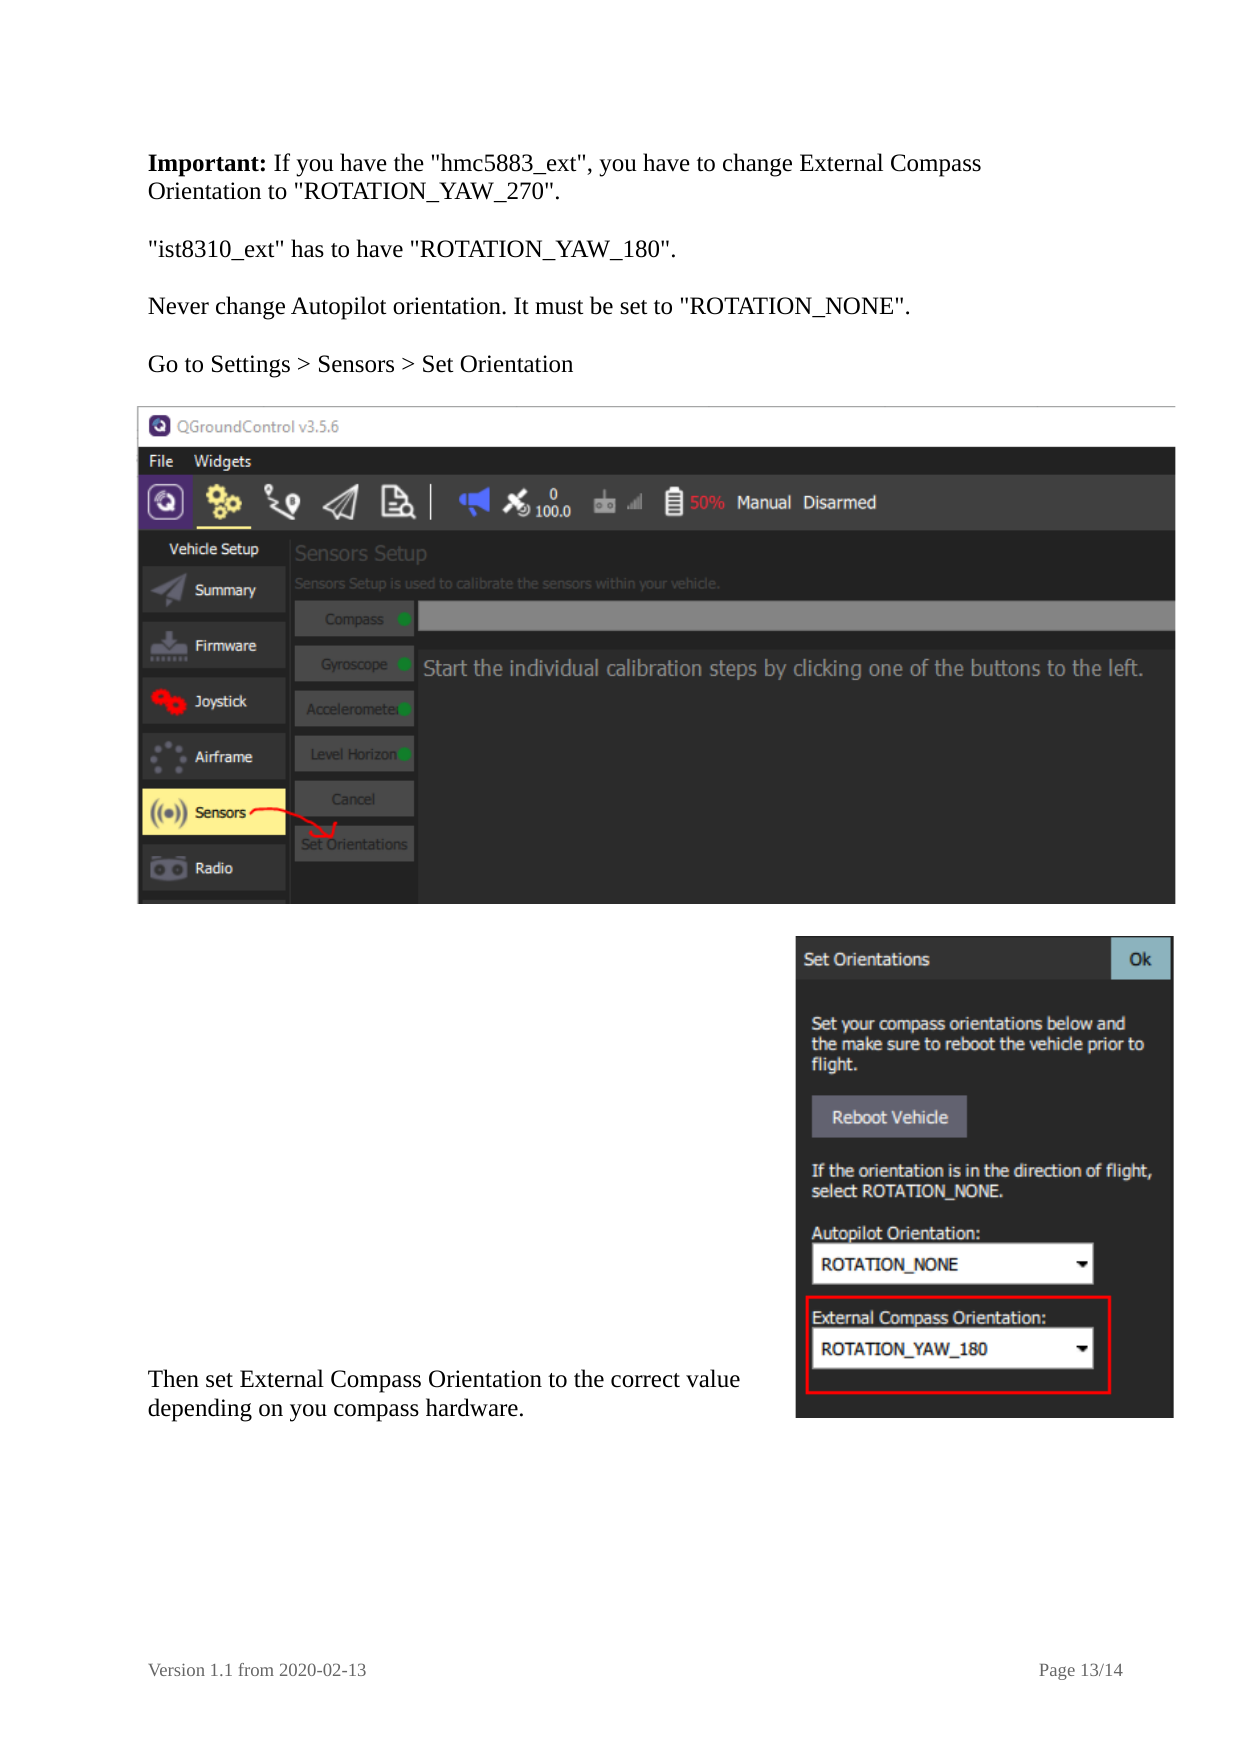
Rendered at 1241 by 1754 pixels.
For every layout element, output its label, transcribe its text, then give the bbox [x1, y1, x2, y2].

picture [136, 406, 1176, 904]
text Important: If you have the "hmc5883_ext", you have to change External Compass Orientation to "ROTATION_YAW_270". [148, 148, 1093, 205]
text "ist8310_ext" has to have "ROTATION_YAW_180". [148, 234, 1093, 263]
picture [795, 936, 1174, 1418]
text Then set External Compass Orientation to the correct value depending on you compass hardware. [148, 1364, 1093, 1421]
text Go to Settings > Sensors > Set Orientation [148, 349, 1093, 378]
text Never change Autopilot orientation. It must be set to "ROTATION_NONE". [148, 291, 1093, 320]
